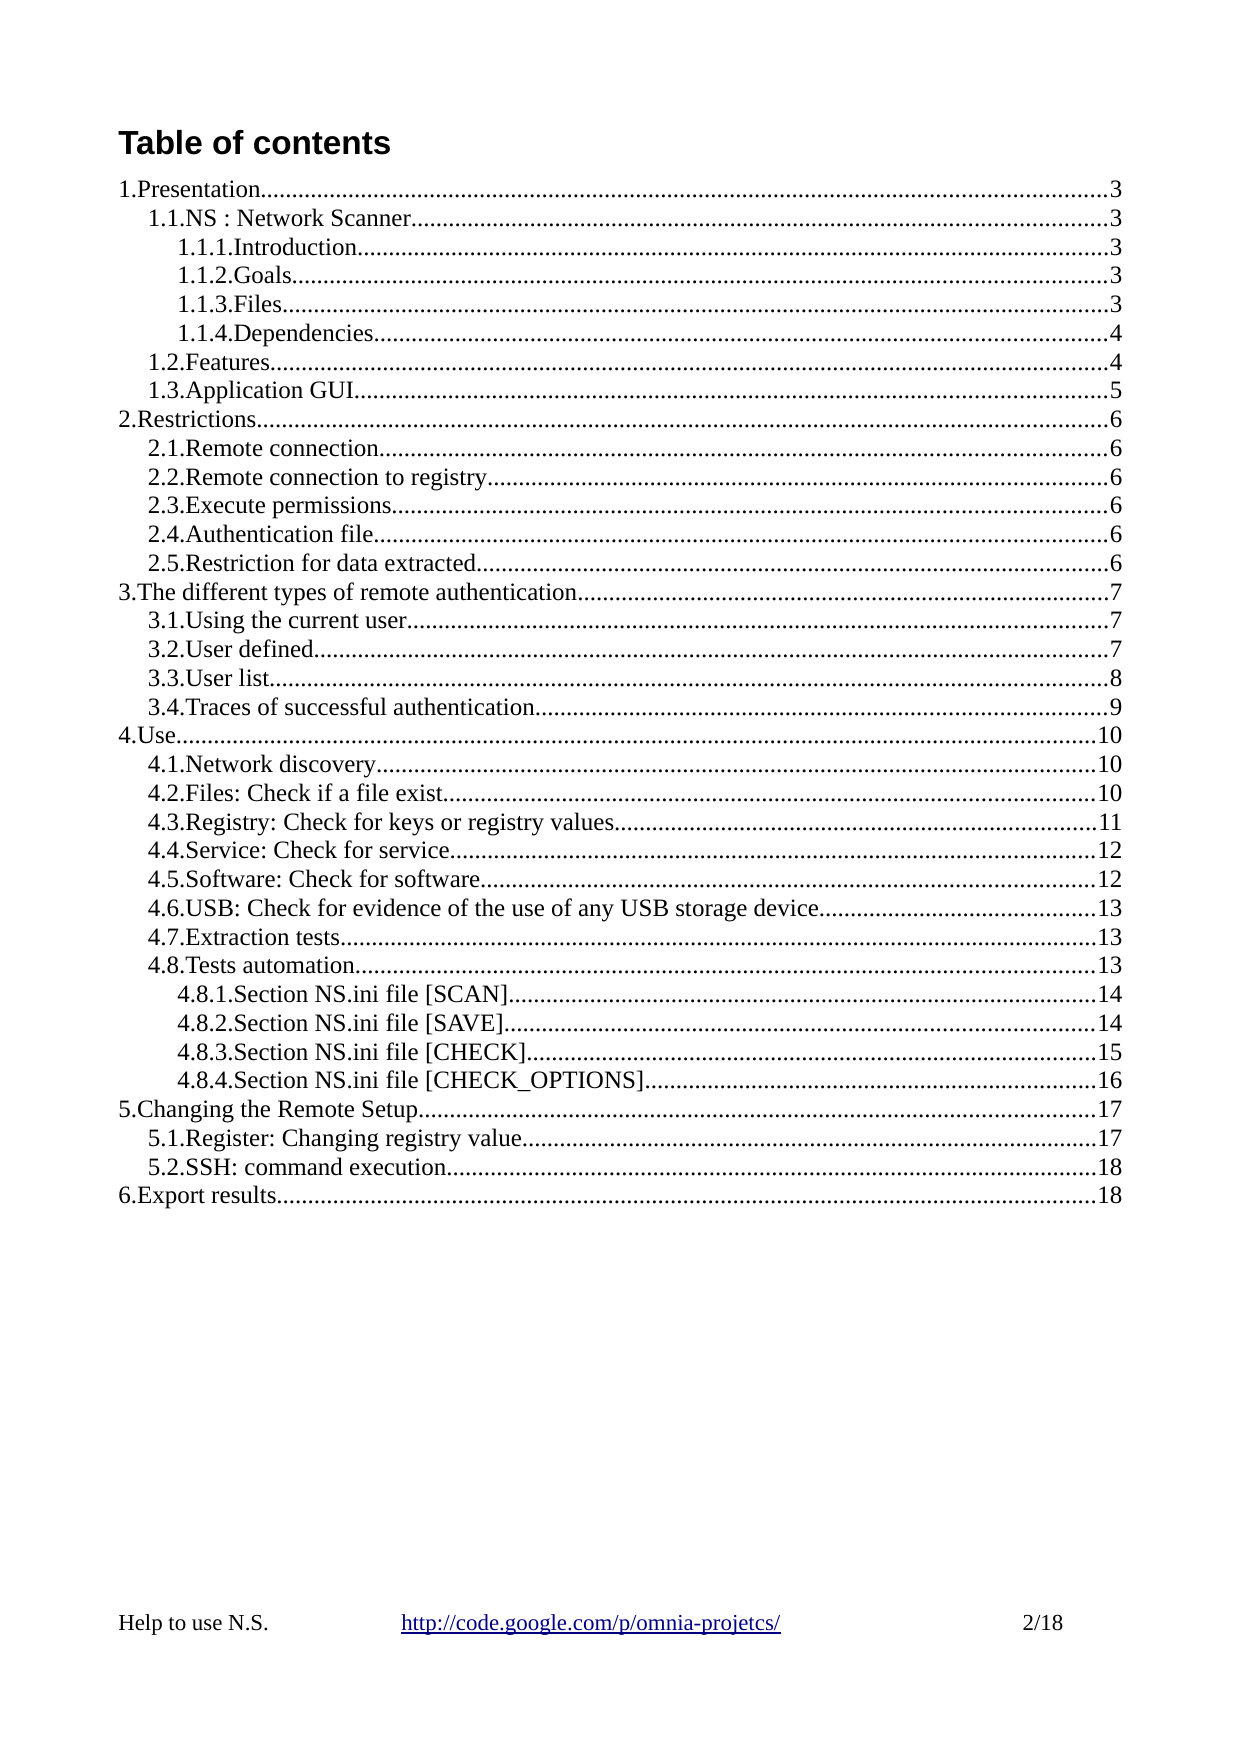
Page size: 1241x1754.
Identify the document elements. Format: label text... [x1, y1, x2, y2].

text 4.Use 10 [118, 721, 1122, 749]
text 1.1.4.Dependencies 4 [177, 318, 1122, 347]
text 1.2.Features 4 [148, 347, 1122, 376]
text 5.Changing the Remote Setup 17 [118, 1094, 1122, 1123]
text 1.1.NS : Network Scanner 3 [148, 203, 1122, 232]
text 2.5.Restriction for data extracted 6 [148, 548, 1122, 577]
text 1.3.Application GUI 5 [148, 376, 1122, 404]
text 2.1.Remote connection 6 [148, 433, 1122, 462]
text 2.2.Remote connection to registry 6 [148, 462, 1122, 491]
text 4.2.Files: Check if a file exist 10 [148, 778, 1122, 807]
text 4.1.Network discovery 10 [148, 749, 1122, 778]
text 1.Presentation 3 [118, 174, 1122, 203]
text 4.8.4.Section NS.ini file [CHECK_OPTIONS] 16 [177, 1066, 1122, 1094]
text 4.6.USB: Check for evidence of the use of any USB storage device 13 [148, 893, 1122, 922]
text 1.1.3.Files 3 [177, 289, 1122, 318]
subtitle Table of contents [118, 123, 1122, 162]
text 3.3.User list 8 [148, 663, 1122, 692]
text 3.2.User defined 7 [148, 634, 1122, 663]
text 3.4.Traces of successful authentication 9 [148, 692, 1122, 721]
text 1.1.2.Goals 3 [177, 261, 1122, 289]
text 4.8.2.Section NS.ini file [SAVE] 14 [177, 1008, 1122, 1037]
text 4.3.Registry: Check for keys or registry values 11 [148, 807, 1122, 836]
text 6.Export results 18 [118, 1181, 1122, 1209]
text 2.4.Authentication file 6 [148, 519, 1122, 548]
text 3.1.Using the current user 7 [148, 606, 1122, 634]
text 2.Restrictions 6 [118, 404, 1122, 433]
text 4.7.Extraction tests 13 [148, 922, 1122, 951]
text 4.5.Software: Check for software 12 [148, 864, 1122, 893]
text 4.8.1.Section NS.ini file [SCAN] 14 [177, 979, 1122, 1008]
text 1.1.1.Introduction 3 [177, 232, 1122, 261]
text 4.8.3.Section NS.ini file [CHECK] 15 [177, 1037, 1122, 1066]
text 2.3.Execute permissions 6 [148, 491, 1122, 519]
text 4.8.Tests automation 13 [148, 951, 1122, 979]
text 3.The different types of remote authentication 7 [118, 577, 1122, 606]
text 4.4.Service: Check for service 12 [148, 836, 1122, 864]
text 5.2.SSH: command execution 18 [148, 1152, 1122, 1181]
text 5.1.Register: Changing registry value 17 [148, 1123, 1122, 1152]
